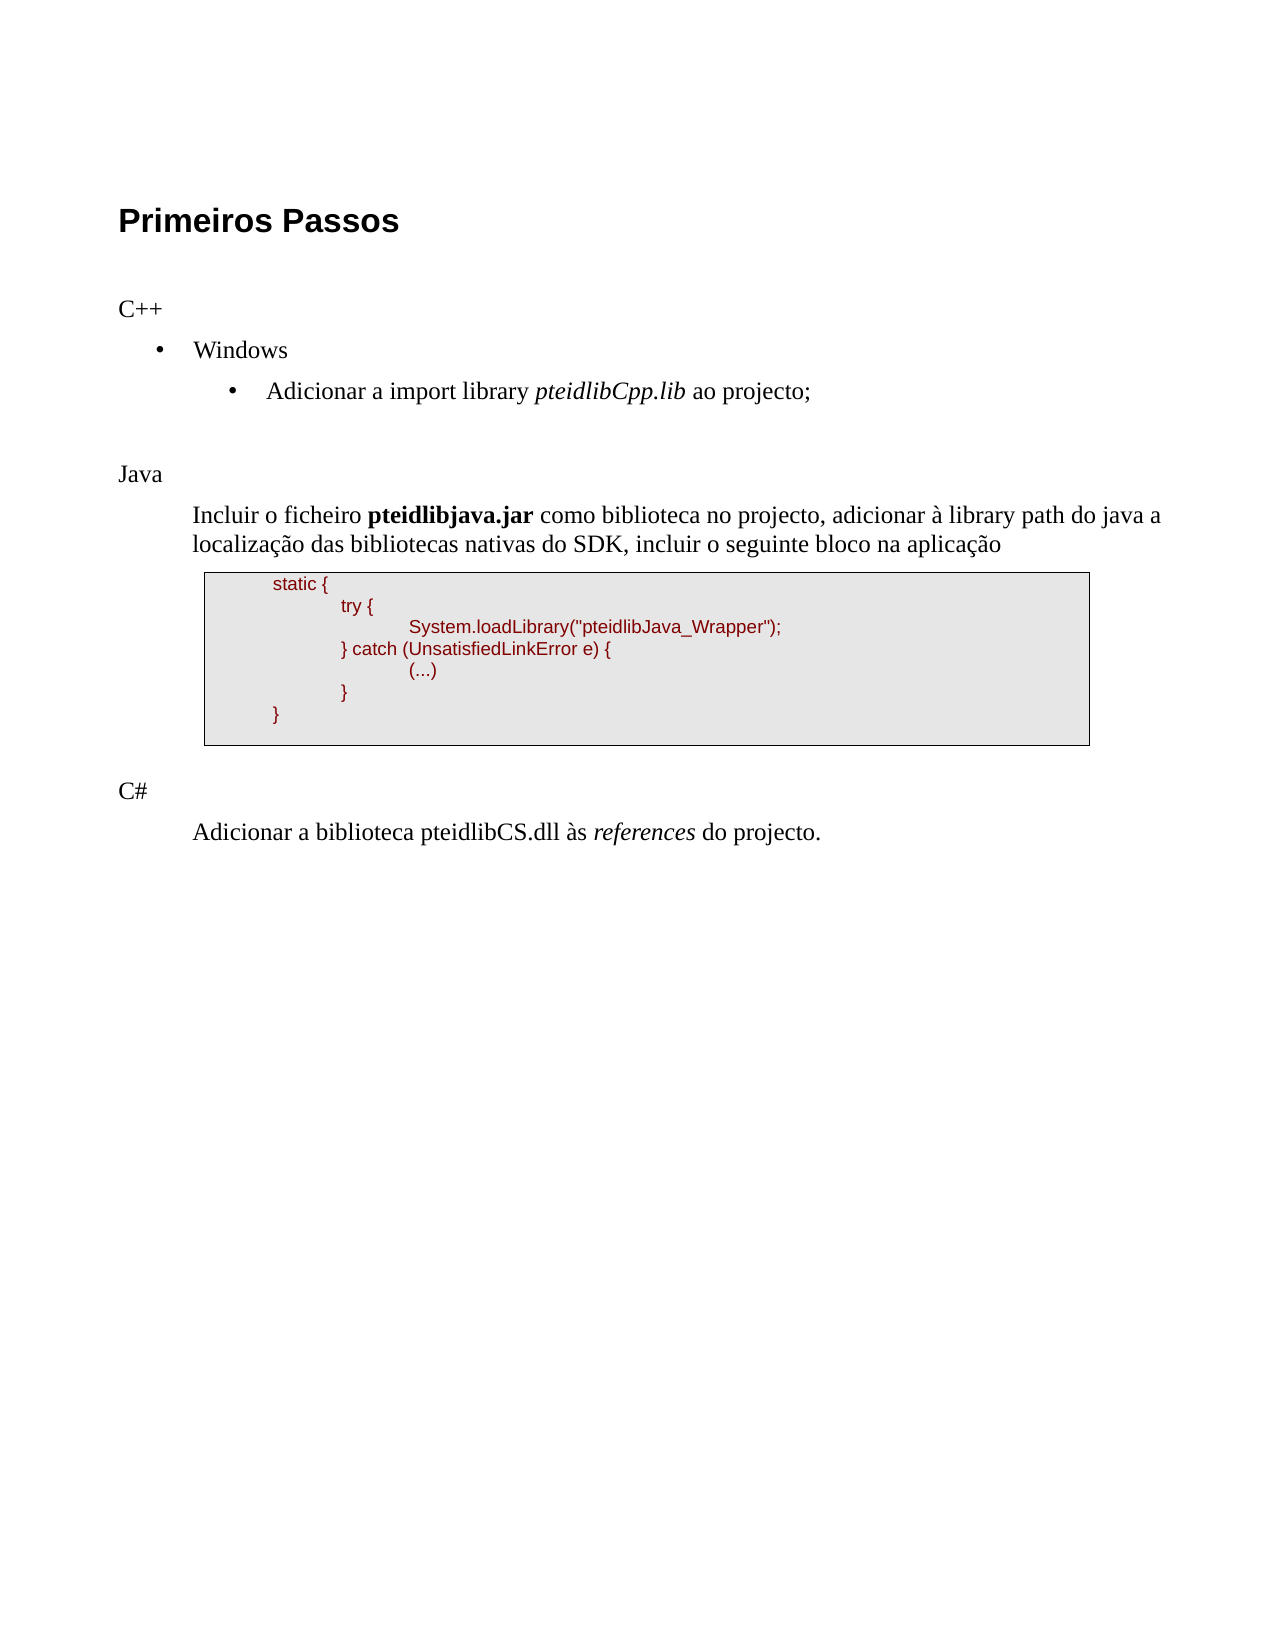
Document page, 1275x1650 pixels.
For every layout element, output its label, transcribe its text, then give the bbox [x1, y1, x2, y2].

text Incluir o ficheiro pteidlibjava.jar como biblioteca no projecto, adicionar à library path do java a localização das bibliotecas nativas do SDK, incluir o seguinte bloco na aplicação [192, 500, 1176, 557]
text try { [205, 594, 1089, 616]
text Java [118, 459, 1176, 487]
text static { [205, 573, 1089, 594]
text } catch (UnsatisfiedLinkError e) { [205, 638, 1089, 659]
text (...) [205, 659, 1089, 681]
text } [205, 681, 1089, 702]
list Adicionar a import library pteidlibCpp.lib ao projecto; [228, 376, 1176, 405]
list Windows [156, 335, 1176, 364]
text System.loadLibrary("pteidlibJava_Wrapper"); [205, 616, 1089, 638]
text C# [118, 776, 1176, 805]
text C++ [118, 294, 1176, 322]
text } [205, 702, 1089, 724]
text Adicionar a biblioteca pteidlibCS.dll às references do projecto. [192, 817, 1176, 846]
subtitle Primeiros Passos [118, 201, 1176, 240]
